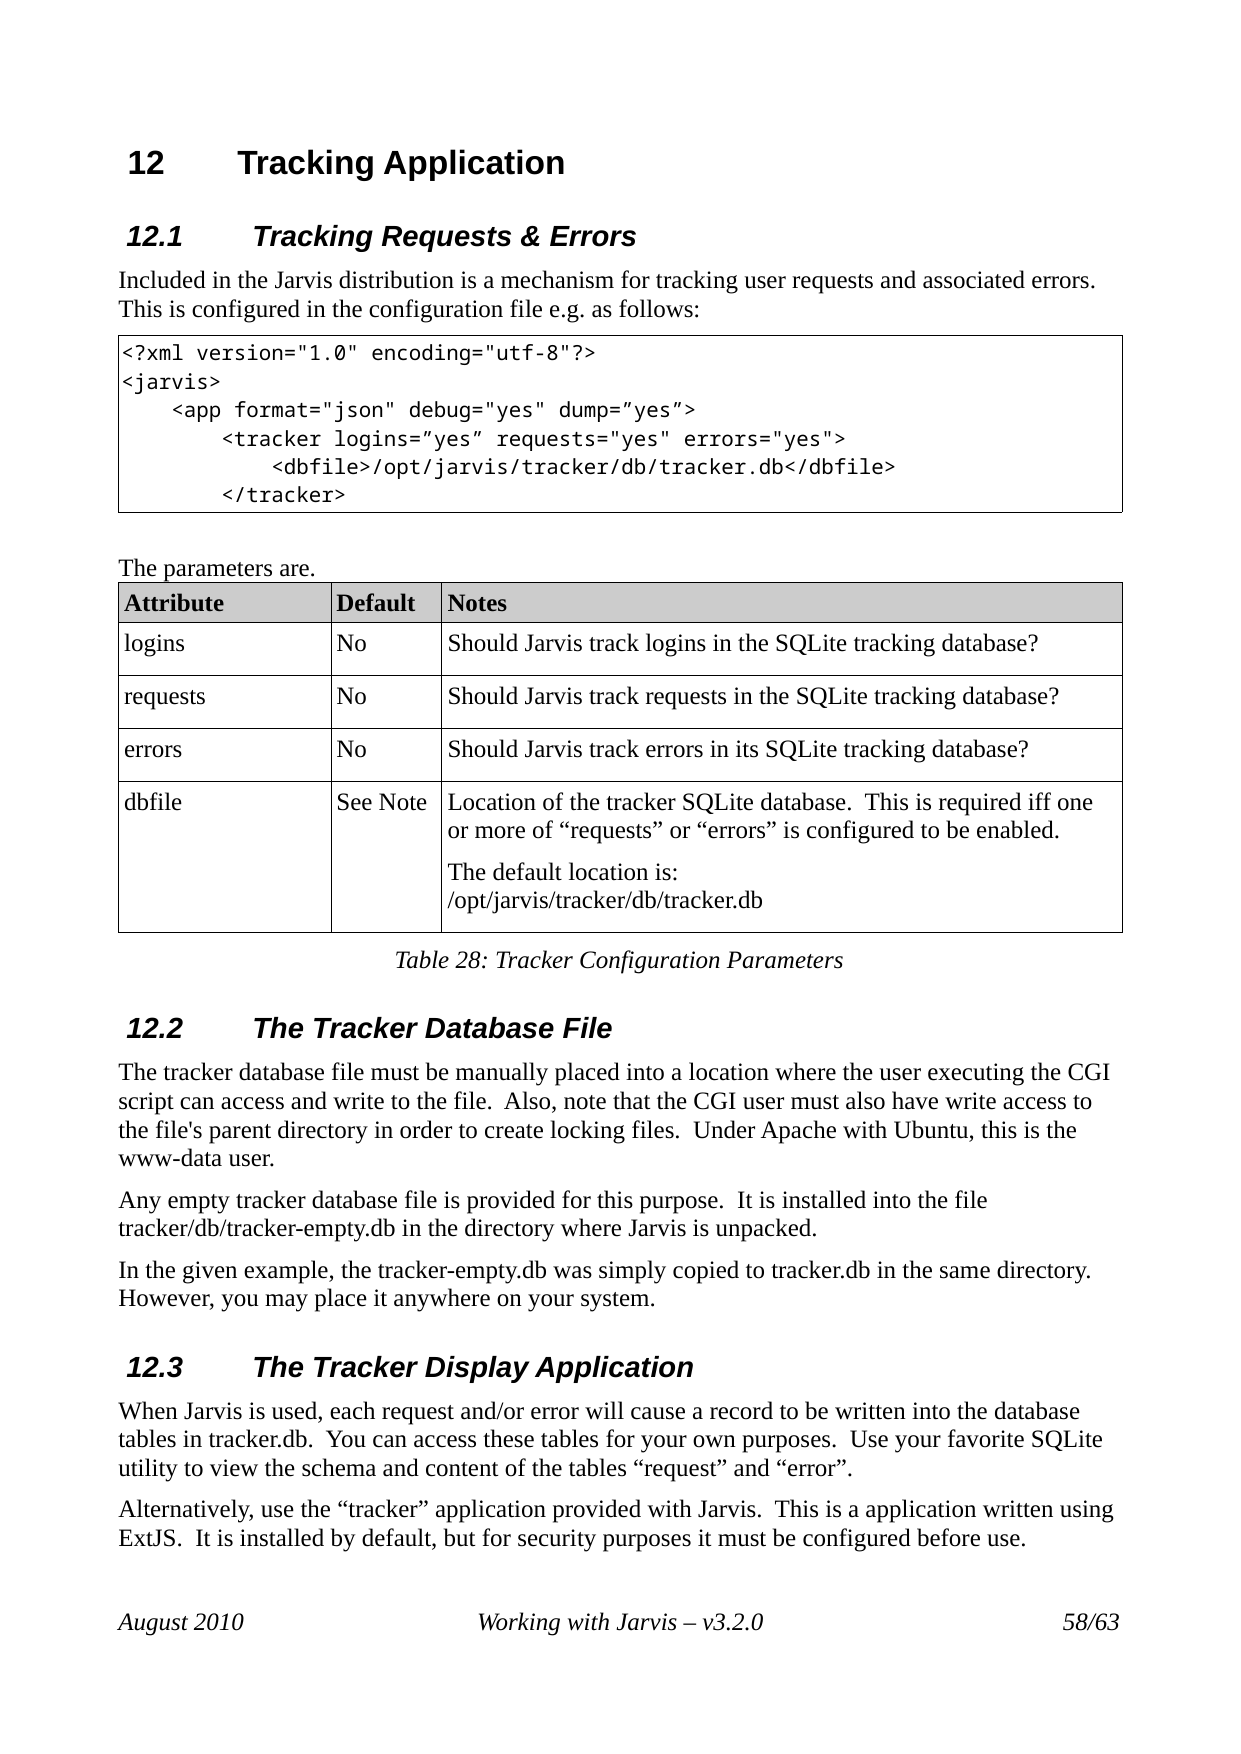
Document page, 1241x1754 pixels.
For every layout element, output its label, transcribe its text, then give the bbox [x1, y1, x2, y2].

table_cell requests [119, 676, 331, 728]
text The tracker database file must be manually placed into a location where the user executing the CGI script can access and write to the file. Also, note that the CGI user must also have write access to the file's parent directory in order to create locking files. Under Apache with Ubuntu, this is the www-data user. [118, 1057, 1122, 1172]
table_header Notes [442, 583, 1122, 622]
subtitle The Tracker Database File [118, 1011, 1122, 1045]
text <tracker logins=”yes” requests="yes" errors="yes"> [119, 421, 1122, 449]
table_header Default [332, 583, 441, 622]
text The parameters are. [118, 553, 1122, 582]
text Included in the Jarvis distribution is a mechanism for tracking user requests and associated errors. This is configured in the configuration file e.g. as follows: [118, 265, 1122, 323]
table_cell Should Jarvis track errors in its SQLite tracking database? [442, 729, 1122, 781]
text <dbfile>/opt/jarvis/tracker/db/tracker.db</dbfile> [119, 449, 1122, 477]
text <app format="json" debug="yes" dump=”yes”> [119, 392, 1122, 421]
table_cell Should Jarvis track requests in the SQLite tracking database? [442, 676, 1122, 728]
text In the given example, the tracker-empty.db was simply copied to tracker.db in the same directory. However, you may place it anywhere on your system. [118, 1255, 1122, 1312]
table_cell No [332, 729, 441, 781]
subtitle The Tracker Display Application [118, 1350, 1122, 1383]
text Any empty tracker database file is provided for this purpose. It is installed into the file tracker/db/tracker-empty.db in the directory where Jarvis is unpacked. [118, 1185, 1122, 1242]
table_cell Location of the tracker SQLite database. This is required iff one or more of “requests” or “errors” is configured to be enabled. The default location is: /opt/jarvis/tracker/db/tracker.db [442, 782, 1122, 932]
table_cell No [332, 623, 441, 675]
subtitle Tracking Requests & Errors [118, 219, 1122, 253]
text </tracker> [119, 477, 1122, 512]
table_header Attribute [119, 583, 331, 622]
text When Jarvis is used, each request and/or error will cause a record to be written into the database tables in tracker.db. You can access these tables for your own purposes. Use your favorite SQLite utility to view the schema and content of the tables “request” and “error”. [118, 1396, 1122, 1482]
text Table 28: Tracker Configuration Parameters [118, 945, 1122, 974]
table_cell See Note [332, 782, 441, 932]
text Alternatively, use the “tracker” application provided with Jarvis. This is a application written using ExtJS. It is installed by default, but for security purposes it must be configured before use. [118, 1494, 1122, 1552]
table_cell errors [119, 729, 331, 781]
table_cell logins [119, 623, 331, 675]
table_cell dbfile [119, 782, 331, 932]
table_cell No [332, 676, 441, 728]
table_cell Should Jarvis track logins in the SQLite tracking database? [442, 623, 1122, 675]
text <jarvis> [119, 364, 1122, 392]
subtitle Tracking Application [118, 143, 1122, 182]
text <?xml version="1.0" encoding="utf-8"?> [119, 336, 1122, 364]
